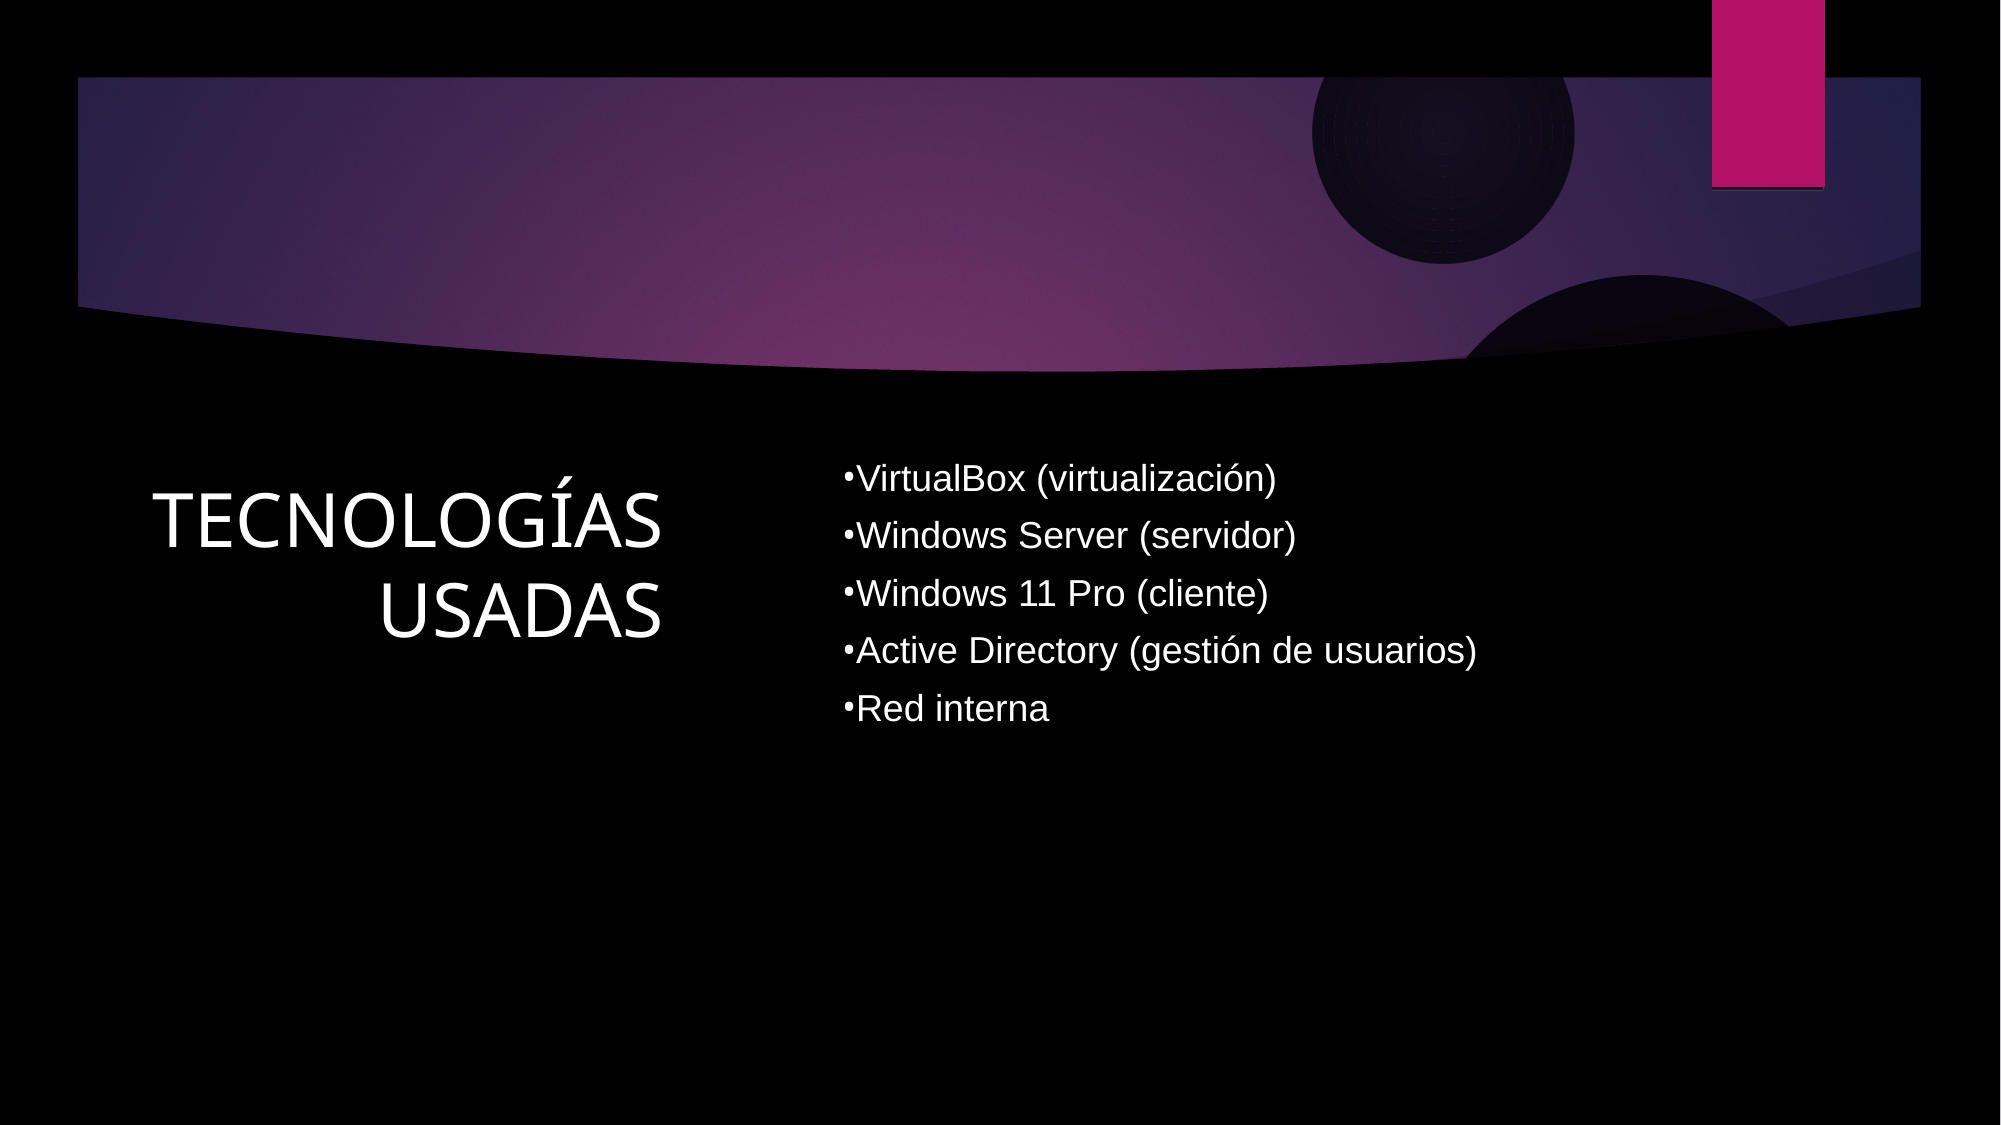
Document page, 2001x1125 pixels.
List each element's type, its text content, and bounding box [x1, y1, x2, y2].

list VirtualBox (virtualización) Windows Server (servidor) Windows 11 Pro (cliente) Active Directory (gestión de usuarios) Red interna [827, 178, 1743, 947]
title TECNOLOGÍAS USADAS [137, 178, 700, 947]
